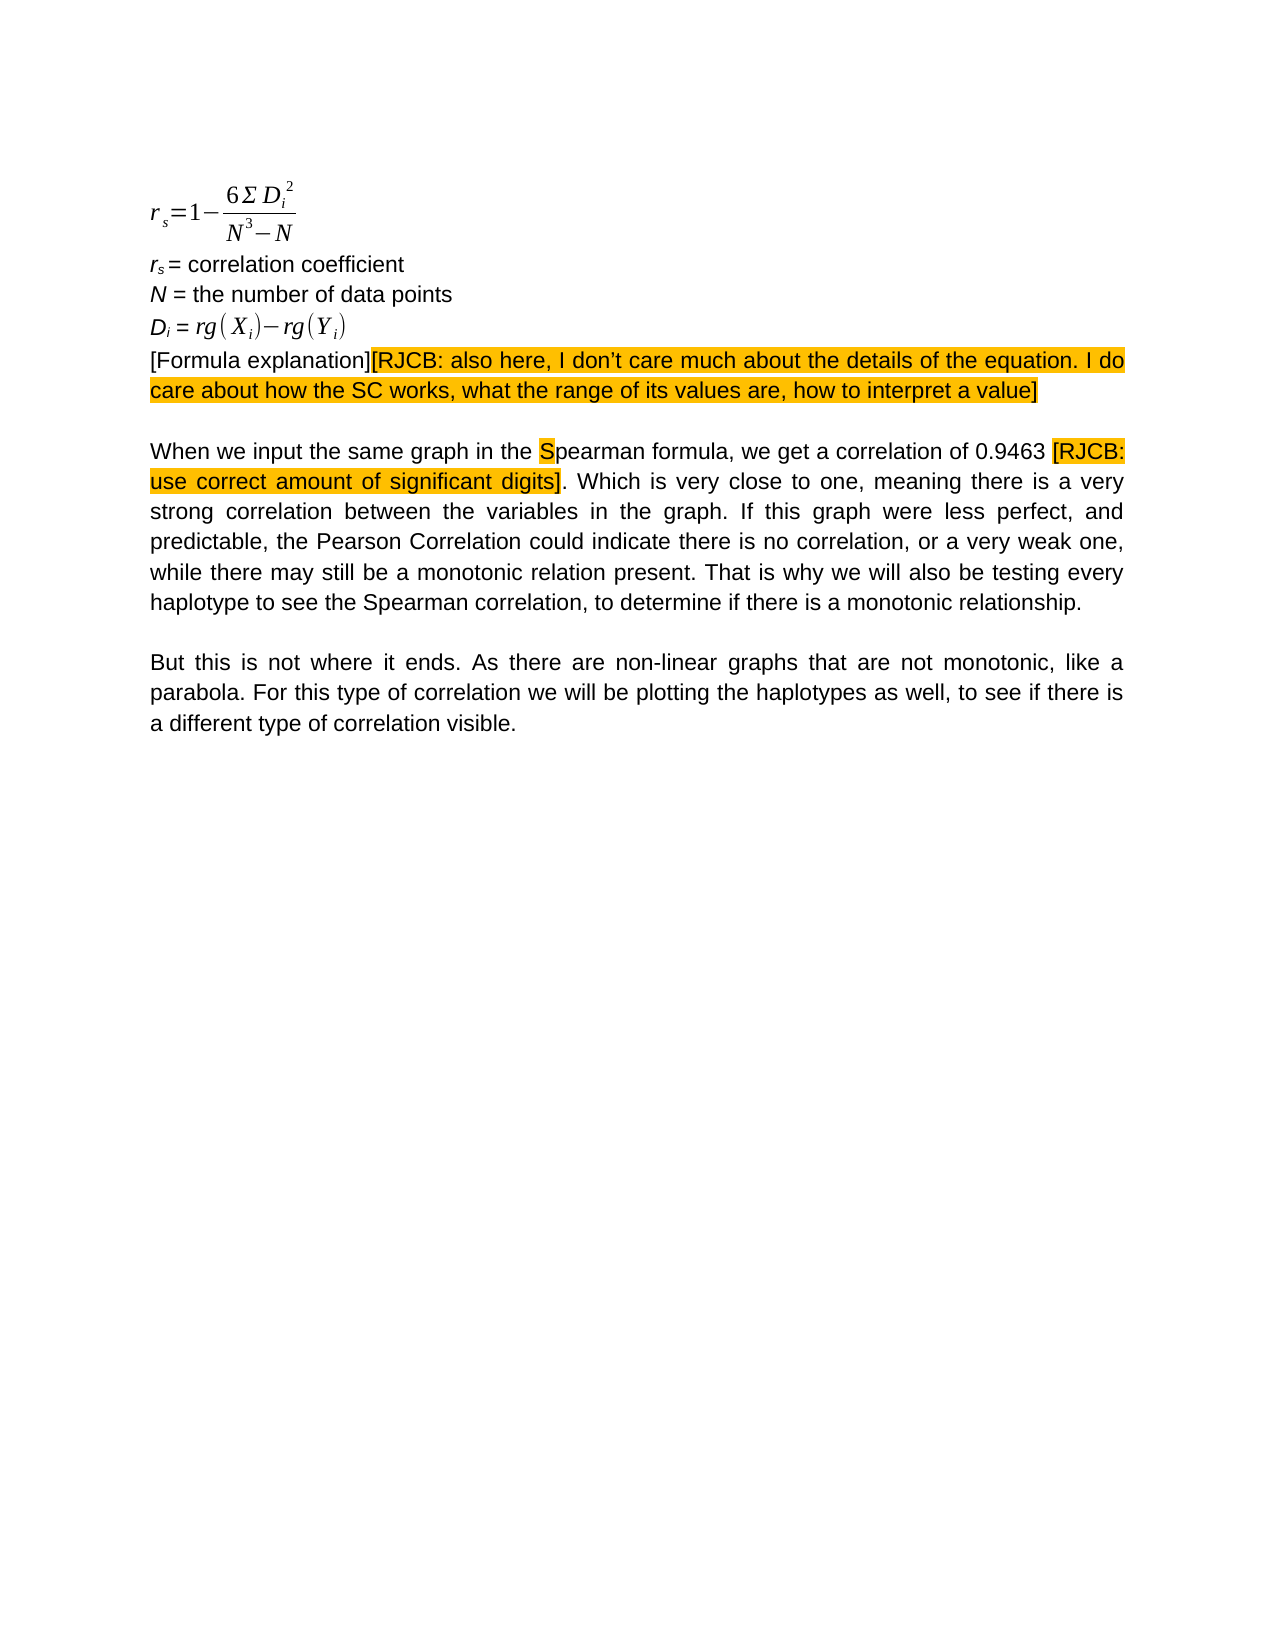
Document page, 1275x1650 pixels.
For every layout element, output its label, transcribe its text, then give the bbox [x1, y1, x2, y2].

text rs = correlation coefficient [150, 251, 1125, 277]
text When we input the same graph in the Spearman formula, we get a correlation of 0.9463 [RJCB: use correct amount of significant digits]. Which is very close to one, meaning there is a very strong correlation between the variables in the graph. If this graph were less perfect, and predictable, the Pearson Correlation could indicate there is no correlation, or a very weak one, while there may still be a monotonic relation present. That is why we will also be testing every haplotype to see the Spearman correlation, to determine if there is a monotonic relationship. [150, 438, 1125, 615]
text Di = [150, 311, 1125, 343]
text [Formula explanation][RJCB: also here, I don’t care much about the details of the equation. I do care about how the SC works, what the range of its values are, how to interpret a value] [150, 347, 1125, 403]
text N = the number of data points [150, 281, 1125, 307]
text But this is not where it ends. As there are non-linear graphs that are not monotonic, like a parabola. For this type of correlation we will be plotting the haplotypes as well, to see if there is a different type of correlation visible. [150, 649, 1125, 736]
